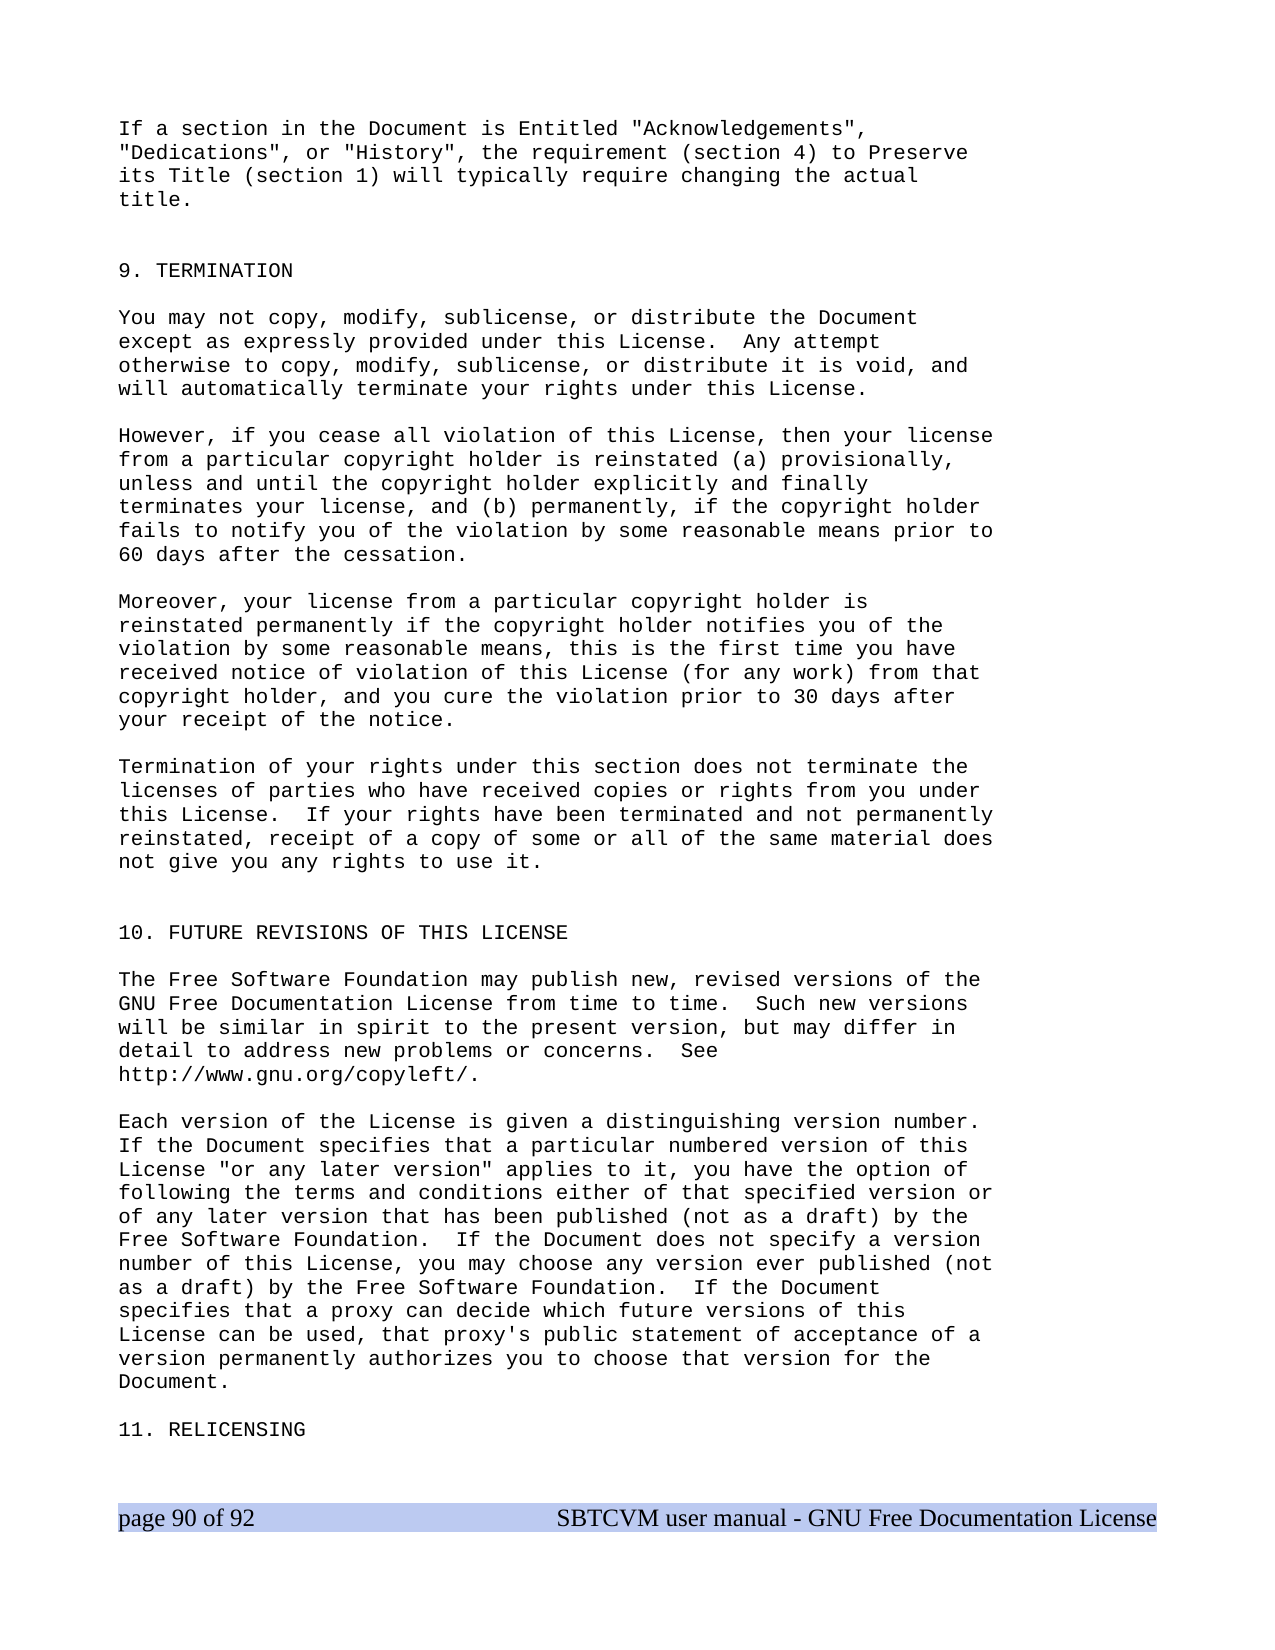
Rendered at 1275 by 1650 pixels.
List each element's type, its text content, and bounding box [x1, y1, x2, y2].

text terminates your license, and (b) permanently, if the copyright holder [118, 496, 1157, 520]
text of any later version that has been published (not as a draft) by the [118, 1206, 1157, 1229]
text If a section in the Document is Entitled "Acknowledgements", [118, 118, 1157, 142]
text licenses of parties who have received copies or rights from you under [118, 780, 1157, 804]
text not give you any rights to use it. [118, 851, 1157, 875]
text 10. FUTURE REVISIONS OF THIS LICENSE [118, 922, 1157, 946]
text title. [118, 189, 1157, 213]
text The Free Software Foundation may publish new, revised versions of the [118, 969, 1157, 993]
text http://www.gnu.org/copyleft/. [118, 1064, 1157, 1088]
text reinstated, receipt of a copy of some or all of the same material does [118, 827, 1157, 851]
text Each version of the License is given a distinguishing version number. [118, 1111, 1157, 1135]
text "Dedications", or "History", the requirement (section 4) to Preserve [118, 142, 1157, 165]
text will automatically terminate your rights under this License. [118, 378, 1157, 402]
text If the Document specifies that a particular numbered version of this [118, 1135, 1157, 1158]
text this License. If your rights have been terminated and not permanently [118, 804, 1157, 827]
text You may not copy, modify, sublicense, or distribute the Document [118, 307, 1157, 331]
text will be similar in spirit to the present version, but may differ in [118, 1017, 1157, 1040]
text 60 days after the cessation. [118, 544, 1157, 567]
text from a particular copyright holder is reinstated (a) provisionally, [118, 449, 1157, 473]
text detail to address new problems or concerns. See [118, 1040, 1157, 1064]
text your receipt of the notice. [118, 709, 1157, 733]
text License can be used, that proxy's public statement of acceptance of a [118, 1324, 1157, 1348]
text Free Software Foundation. If the Document does not specify a version [118, 1229, 1157, 1253]
text except as expressly provided under this License. Any attempt [118, 331, 1157, 354]
text License "or any later version" applies to it, you have the option of [118, 1158, 1157, 1182]
text However, if you cease all violation of this License, then your license [118, 426, 1157, 449]
text unless and until the copyright holder explicitly and finally [118, 473, 1157, 496]
text number of this License, you may choose any version ever published (not [118, 1253, 1157, 1277]
text 9. TERMINATION [118, 260, 1157, 284]
text as a draft) by the Free Software Foundation. If the Document [118, 1277, 1157, 1300]
text Termination of your rights under this section does not terminate the [118, 757, 1157, 780]
text reinstated permanently if the copyright holder notifies you of the [118, 615, 1157, 638]
text violation by some reasonable means, this is the first time you have [118, 638, 1157, 662]
text 11. RELICENSING [118, 1419, 1157, 1442]
text copyright holder, and you cure the violation prior to 30 days after [118, 686, 1157, 709]
text received notice of violation of this License (for any work) from that [118, 662, 1157, 686]
text specifies that a proxy can decide which future versions of this [118, 1300, 1157, 1324]
text following the terms and conditions either of that specified version or [118, 1182, 1157, 1206]
text GNU Free Documentation License from time to time. Such new versions [118, 993, 1157, 1017]
text Moreover, your license from a particular copyright holder is [118, 591, 1157, 615]
text fails to notify you of the violation by some reasonable means prior to [118, 520, 1157, 544]
text version permanently authorizes you to choose that version for the [118, 1348, 1157, 1371]
text Document. [118, 1371, 1157, 1395]
text its Title (section 1) will typically require changing the actual [118, 165, 1157, 189]
text otherwise to copy, modify, sublicense, or distribute it is void, and [118, 354, 1157, 378]
